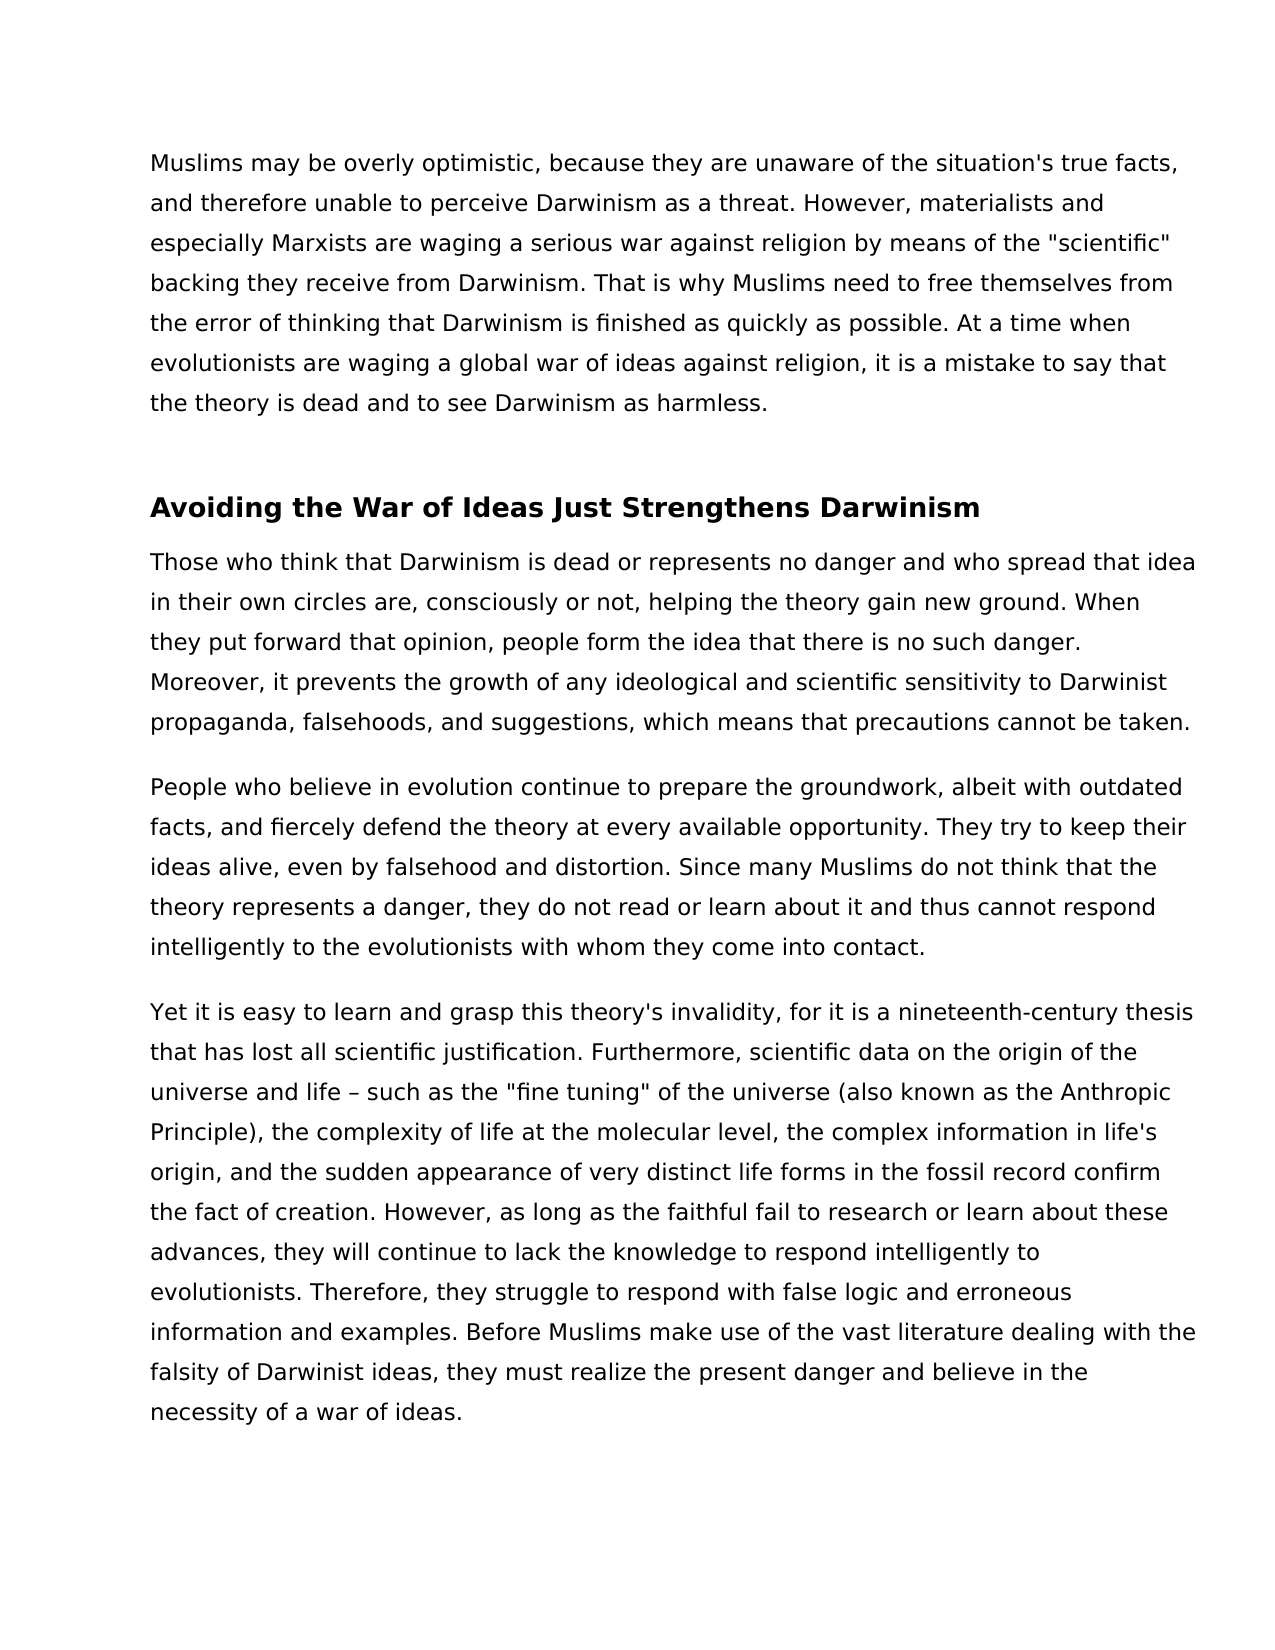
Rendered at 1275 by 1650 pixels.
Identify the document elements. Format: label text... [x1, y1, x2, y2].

text Yet it is easy to learn and grasp this theory's invalidity, for it is a nineteenth-century thesis that has lost all scientific justification. Furthermore, scientific data on the origin of the universe and life – such as the "fine tuning" of the universe (also known as the Anthropic Principle), the complexity of life at the molecular level, the complex information in life's origin, and the sudden appearance of very distinct life forms in the fossil record confirm the fact of creation. However, as long as the faithful fail to research or learn about these advances, they will continue to lack the knowledge to respond intelligently to evolutionists. Therefore, they struggle to respond with false logic and erroneous information and examples. Before Muslims make use of the vast literature dealing with the falsity of Darwinist ideas, they must realize the present danger and believe in the necessity of a war of ideas. [150, 999, 1200, 1426]
subtitle Avoiding the War of Ideas Just Strengthens Darwinism [150, 492, 1200, 524]
text Those who think that Darwinism is dead or represents no danger and who spread that idea in their own circles are, consciously or not, helping the theory gain new ground. When they put forward that opinion, people form the idea that there is no such danger. Moreover, it prevents the growth of any ideological and scientific sensitivity to Darwinist propaganda, falsehoods, and suggestions, which means that precautions cannot be taken. [150, 549, 1200, 736]
text People who believe in evolution continue to prepare the groundwork, albeit with outdated facts, and fiercely defend the theory at every available opportunity. They try to keep their ideas alive, even by falsehood and distortion. Since many Muslims do not think that the theory represents a danger, they do not read or learn about it and thus cannot respond intelligently to the evolutionists with whom they come into contact. [150, 774, 1200, 961]
text Muslims may be overly optimistic, because they are unaware of the situation's true facts, and therefore unable to perceive Darwinism as a threat. However, materialists and especially Marxists are waging a serious war against religion by means of the "scientific" backing they receive from Darwinism. That is why Muslims need to free themselves from the error of thinking that Darwinism is finished as quickly as possible. At a time when evolutionists are waging a global war of ideas against religion, it is a mistake to say that the theory is dead and to see Darwinism as harmless. [150, 150, 1200, 417]
